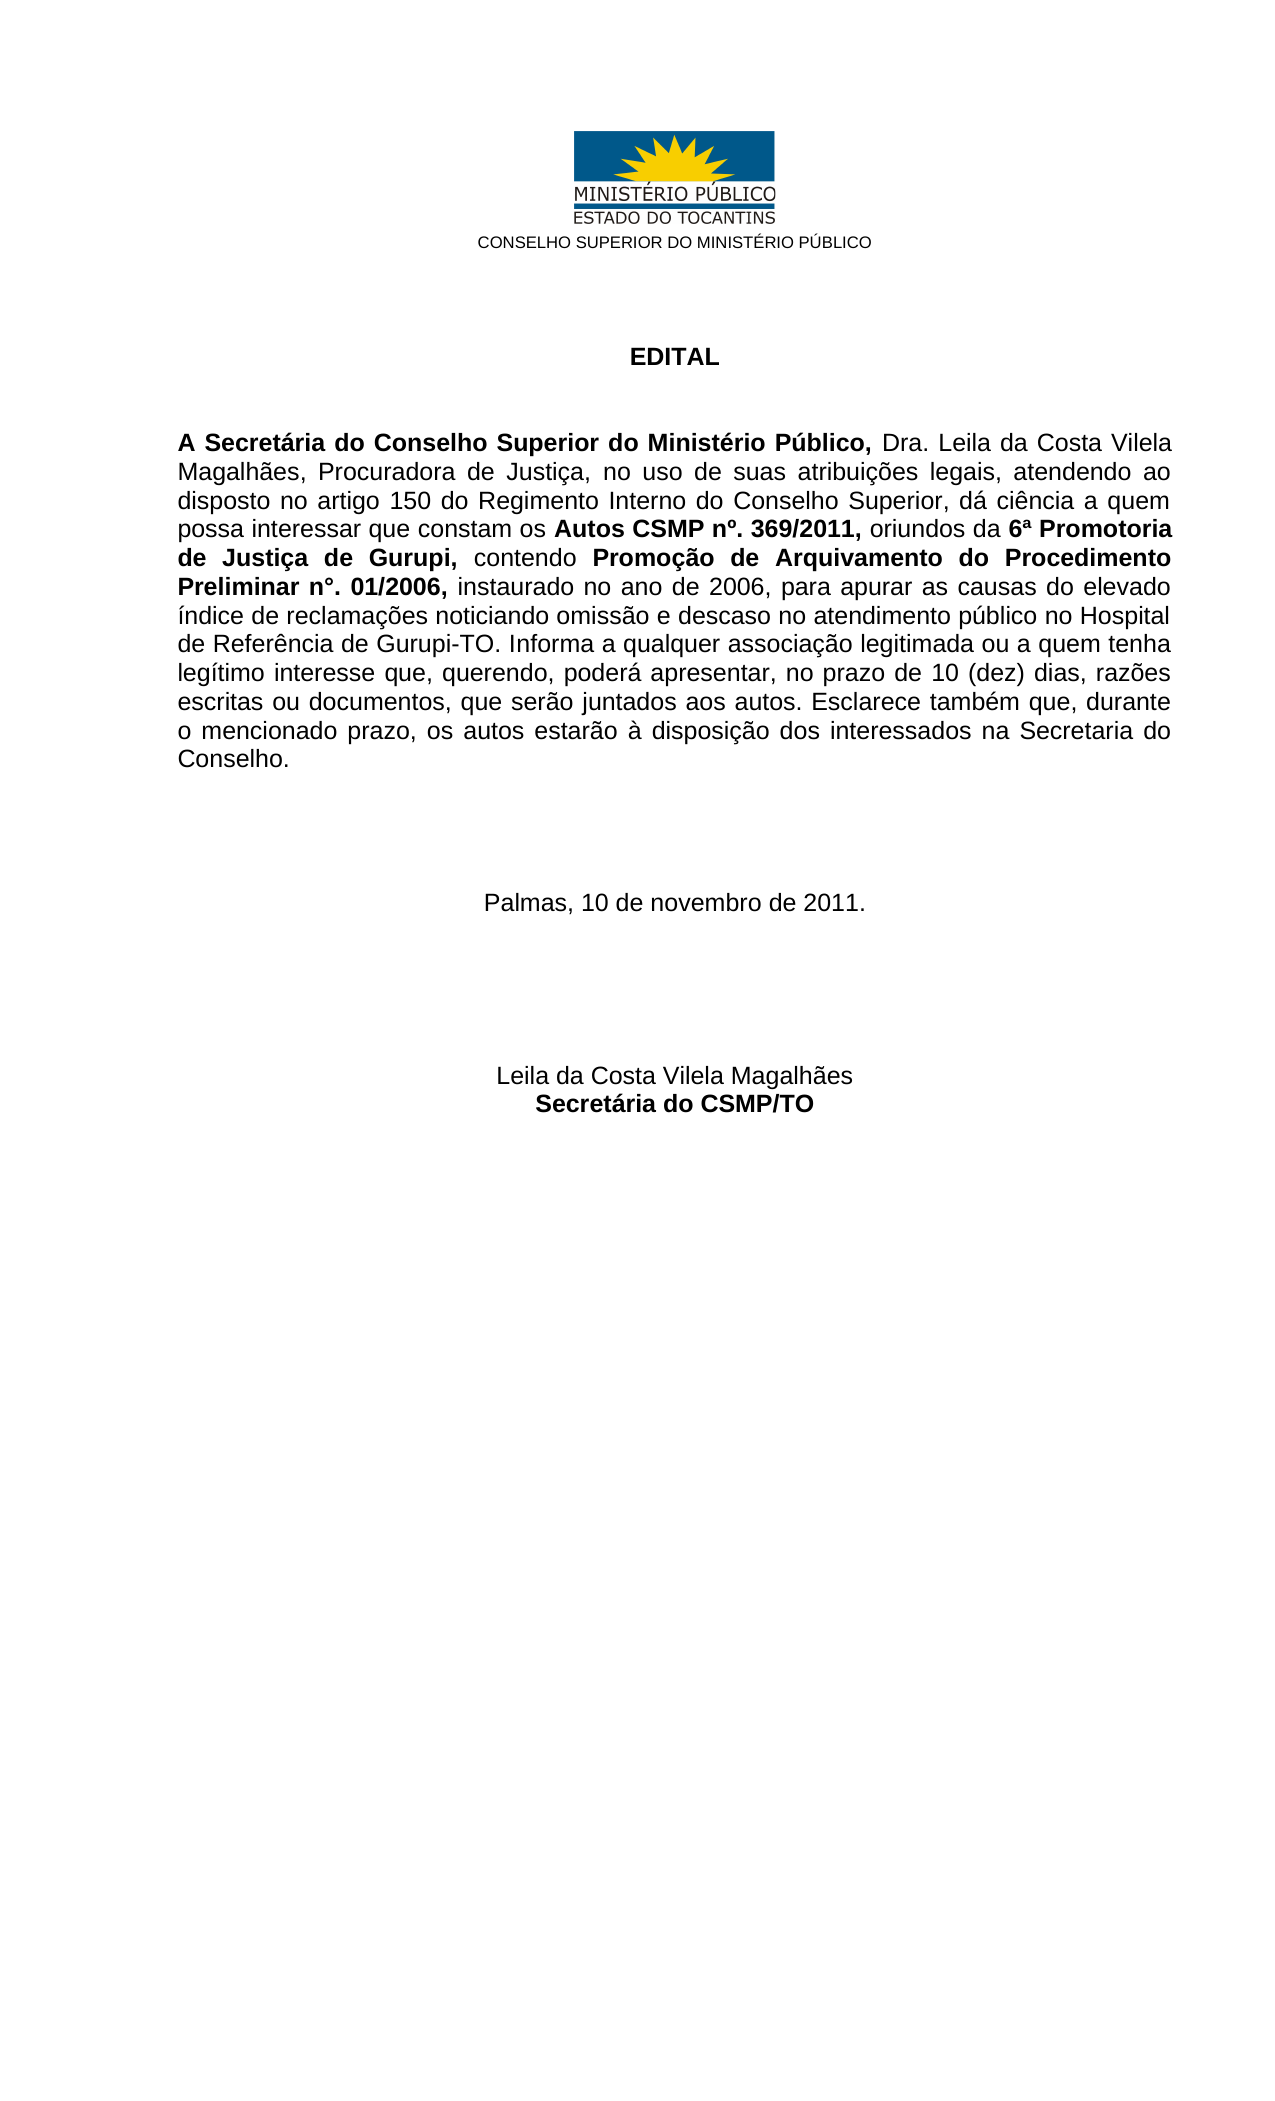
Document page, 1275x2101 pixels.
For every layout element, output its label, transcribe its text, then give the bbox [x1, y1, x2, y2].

picture [574, 131, 776, 224]
text Palmas, 10 de novembro de 2011. [177, 888, 1172, 917]
text Secretária do CSMP/TO [177, 1089, 1172, 1118]
text A Secretária do Conselho Superior do Ministério Público, Dra. Leila da Costa Vilela Magalhães, Procuradora de Justiça, no uso de suas atribuições legais, atendendo ao disposto no artigo 150 do Regimento Interno do Conselho Superior, dá ciência a quem possa interessar que constam os Autos CSMP nº. 369/2011, oriundos da 6ª Promotoria de Justiça de Gurupi, contendo Promoção de Arquivamento do Procedimento Preliminar n°. 01/2006, instaurado no ano de 2006, para apurar as causas do elevado índice de reclamações noticiando omissão e descaso no atendimento público no Hospital de Referência de Gurupi-TO. Informa a qualquer associação legitimada ou a quem tenha legítimo interesse que, querendo, poderá apresentar, no prazo de 10 (dez) dias, razões escritas ou documentos, que serão juntados aos autos. Esclarece também que, durante o mencionado prazo, os autos estarão à disposição dos interessados na Secretaria do Conselho. [177, 428, 1172, 773]
text Leila da Costa Vilela Magalhães [177, 1061, 1172, 1089]
text EDITAL [177, 342, 1172, 371]
